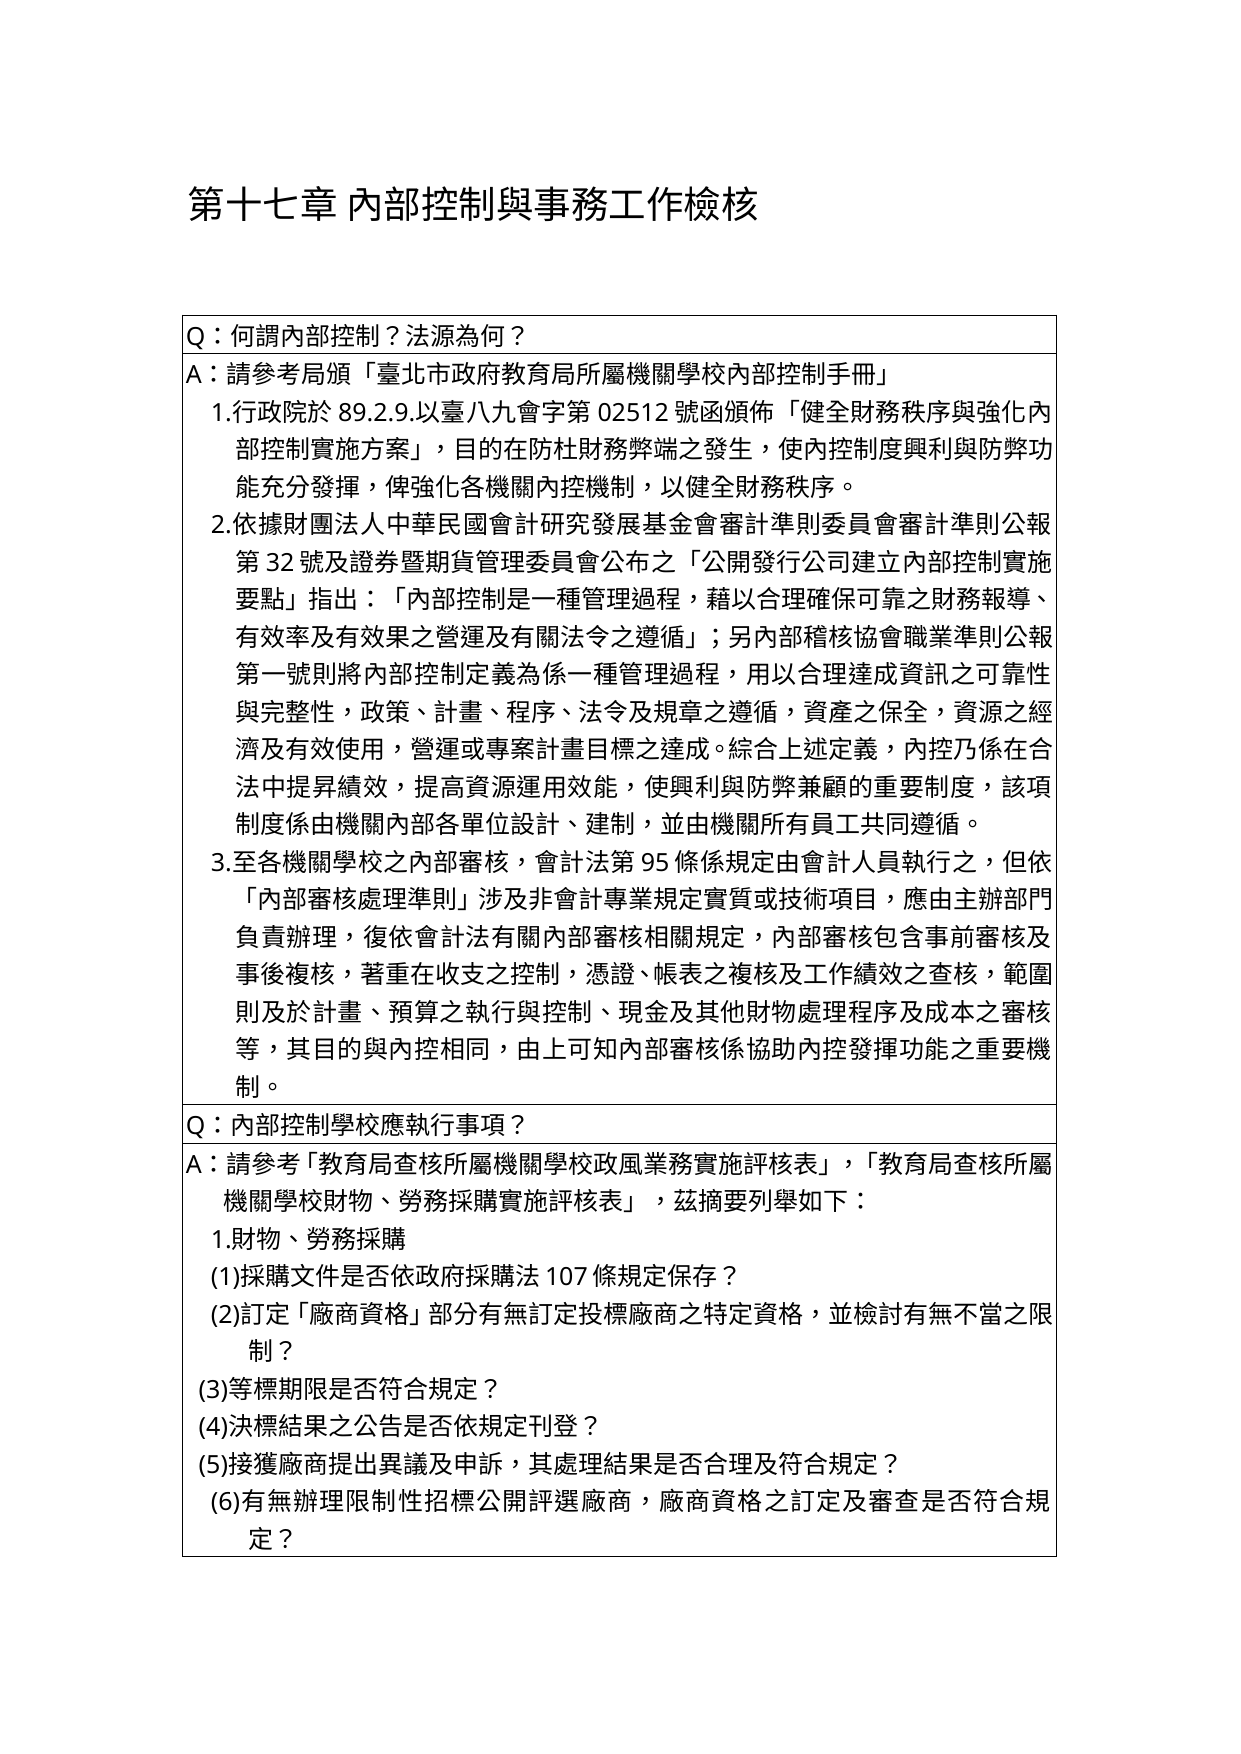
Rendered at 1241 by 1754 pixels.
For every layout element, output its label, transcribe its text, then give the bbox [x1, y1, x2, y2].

table_cell Q：內部控制學校應執行事項？ [183, 1105, 1056, 1143]
text 第十七章 內部控制與事務工作檢核 [187, 164, 1053, 239]
table_header Q：何謂內部控制？法源為何？ [183, 316, 1056, 353]
table_cell A：請參考「教育局查核所屬機關學校政風業務實施評核表」，「教育局查核所屬機關學校財物、勞務採購實施評核表」，茲摘要列舉如下： 1.財物、勞務採購 (1)採購文件是否依政府採購法107條規定保存？ (2)訂定「廠商資格」部分有無訂定投標廠商之特定資格，並檢討有無不當之限制？ (3)等標期限是否符合規定？ (4)決標結果之公告是否依規定刊登？ (5)接獲廠商提出異議及申訴，其處理結果是否合理及符合規定？ (6)有無辦理限制性招標公開評選廠商，廠商資格之訂定及審查是否符合規定？ [183, 1144, 1056, 1556]
table_cell A：請參考局頒「臺北市政府教育局所屬機關學校內部控制手冊」 1.行政院於89.2.9.以臺八九會字第02512號函頒佈「健全財務秩序與強化內部控制實施方案」，目的在防杜財務弊端之發生，使內控制度興利與防弊功能充分發揮，俾強化各機關內控機制，以健全財務秩序。 2.依據財團法人中華民國會計研究發展基金會審計準則委員會審計準則公報第32號及證券暨期貨管理委員會公布之「公開發行公司建立內部控制實施要點」指出：「內部控制是一種管理過程，藉以合理確保可靠之財務報導、有效率及有效果之營運及有關法令之遵循」；另內部稽核協會職業準則公報第一號則將內部控制定義為係一種管理過程，用以合理達成資訊之可靠性與完整性，政策、計畫、程序、法令及規章之遵循，資產之保全，資源之經濟及有效使用，營運或專案計畫目標之達成。綜合上述定義，內控乃係在合法中提昇績效，提高資源運用效能，使興利與防弊兼顧的重要制度，該項制度係由機關內部各單位設計、建制，並由機關所有員工共同遵循。 3.至各機關學校之內部審核，會計法第95條係規定由會計人員執行之，但依「內部審核處理準則」涉及非會計專業規定實質或技術項目，應由主辦部門負責辦理，復依會計法有關內部審核相關規定，內部審核包含事前審核及事後複核，著重在收支之控制，憑證、帳表之複核及工作績效之查核，範圍則及於計畫、預算之執行與控制、現金及其他財物處理程序及成本之審核等，其目的與內控相同，由上可知內部審核係協助內控發揮功能之重要機制。 [183, 354, 1056, 1104]
